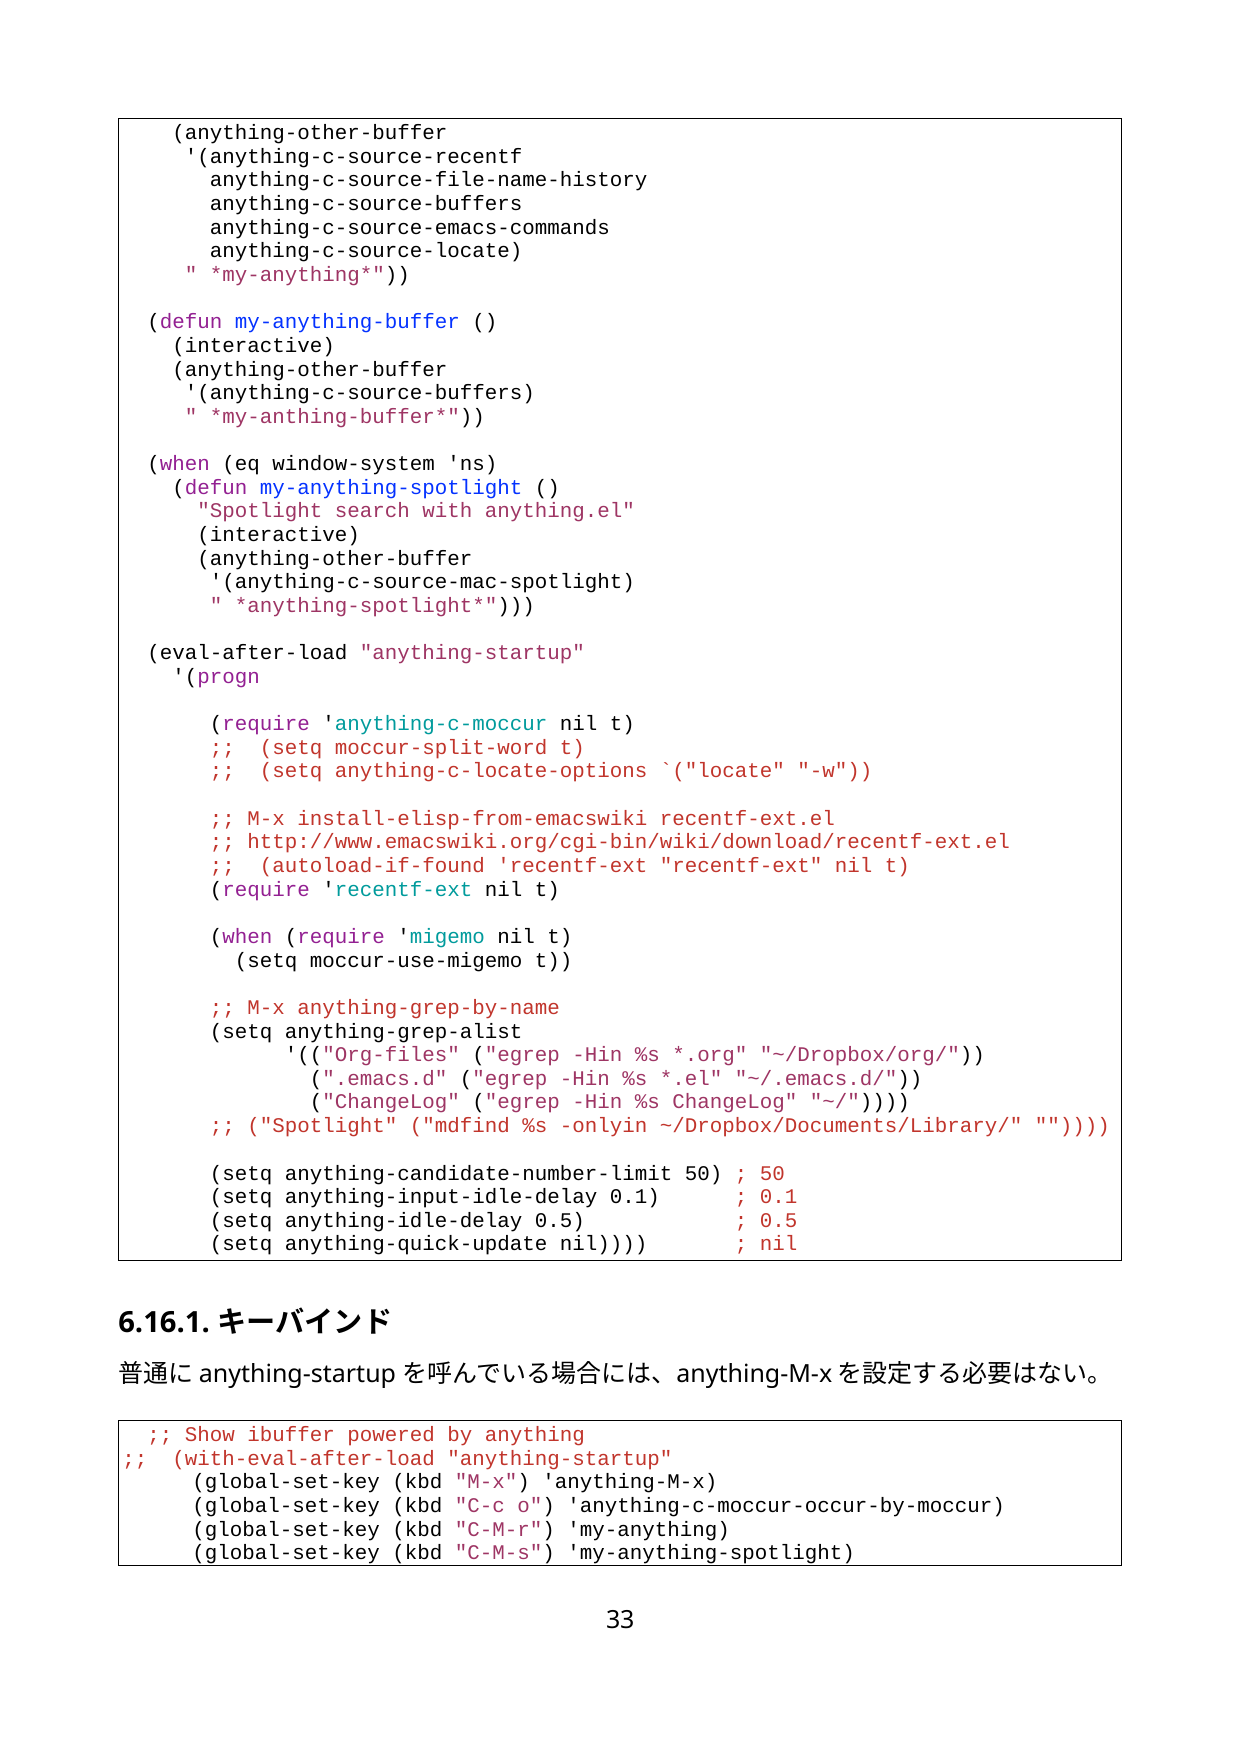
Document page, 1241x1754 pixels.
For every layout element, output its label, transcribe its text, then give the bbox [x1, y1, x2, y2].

text (setq anything-candidate-number-limit 50) ; 50 [119, 1158, 1121, 1182]
text '(("Org-files" ("egrep -Hin %s *.org" "~/Dropbox/org/")) [119, 1040, 1121, 1064]
text '(anything-c-source-mac-spotlight) [119, 567, 1121, 591]
subtitle キーバインド [118, 1298, 1122, 1341]
text (interactive) [119, 520, 1121, 544]
text (anything-other-buffer [119, 354, 1121, 378]
text (setq anything-grep-alist [119, 1017, 1121, 1040]
text ;; ("Spotlight" ("mdfind %s -onlyin ~/Dropbox/Documents/Library/" "")))) [119, 1111, 1121, 1135]
text ;; (autoload-if-found 'recentf-ext "recentf-ext" nil t) [119, 851, 1121, 875]
text "Spotlight search with anything.el" [119, 496, 1121, 520]
text (setq anything-idle-delay 0.5) ; 0.5 [119, 1206, 1121, 1229]
text (anything-other-buffer [119, 119, 1121, 142]
text " *my-anthing-buffer*")) [119, 402, 1121, 426]
text ;; M-x anything-grep-by-name [119, 993, 1121, 1017]
text (require 'recentf-ext nil t) [119, 875, 1121, 898]
text ;; (with-eval-after-load "anything-startup" [119, 1444, 1121, 1467]
text (global-set-key (kbd "C-M-s") 'my-anything-spotlight) [119, 1538, 1121, 1565]
text (setq moccur-use-migemo t)) [119, 946, 1121, 969]
text ;; (setq anything-c-locate-options `("locate" "-w")) [119, 757, 1121, 780]
text (interactive) [119, 331, 1121, 354]
text (defun my-anything-buffer () [119, 307, 1121, 331]
text (require 'anything-c-moccur nil t) [119, 709, 1121, 733]
text (eval-after-load "anything-startup" [119, 638, 1121, 662]
text (when (require 'migemo nil t) [119, 922, 1121, 946]
text " *my-anything*")) [119, 260, 1121, 284]
text ;; http://www.emacswiki.org/cgi-bin/wiki/download/recentf-ext.el [119, 827, 1121, 851]
text (global-set-key (kbd "M-x") 'anything-M-x) [119, 1467, 1121, 1491]
text ("ChangeLog" ("egrep -Hin %s ChangeLog" "~/")))) [119, 1088, 1121, 1111]
text (setq anything-quick-update nil)))) ; nil [119, 1229, 1121, 1260]
text (defun my-anything-spotlight () [119, 473, 1121, 496]
text (setq anything-input-idle-delay 0.1) ; 0.1 [119, 1182, 1121, 1206]
text (".emacs.d" ("egrep -Hin %s *.el" "~/.emacs.d/")) [119, 1064, 1121, 1088]
text ;; Show ibuffer powered by anything [119, 1421, 1121, 1444]
text (global-set-key (kbd "C-M-r") 'my-anything) [119, 1515, 1121, 1538]
text ;; M-x install-elisp-from-emacswiki recentf-ext.el [119, 804, 1121, 827]
text (when (eq window-system 'ns) [119, 449, 1121, 473]
text anything-c-source-buffers [119, 189, 1121, 213]
text 普通に anything-startup を呼んでいる場合には、anything-M-xを設定する必要はない。 [118, 1353, 1122, 1389]
text '(progn [119, 662, 1121, 686]
text '(anything-c-source-buffers) [119, 378, 1121, 402]
text ;; (setq moccur-split-word t) [119, 733, 1121, 757]
text anything-c-source-emacs-commands [119, 213, 1121, 236]
text (anything-other-buffer [119, 544, 1121, 567]
text '(anything-c-source-recentf [119, 142, 1121, 165]
text anything-c-source-file-name-history [119, 165, 1121, 189]
text anything-c-source-locate) [119, 236, 1121, 260]
text " *anything-spotlight*"))) [119, 591, 1121, 615]
text (global-set-key (kbd "C-c o") 'anything-c-moccur-occur-by-moccur) [119, 1491, 1121, 1515]
